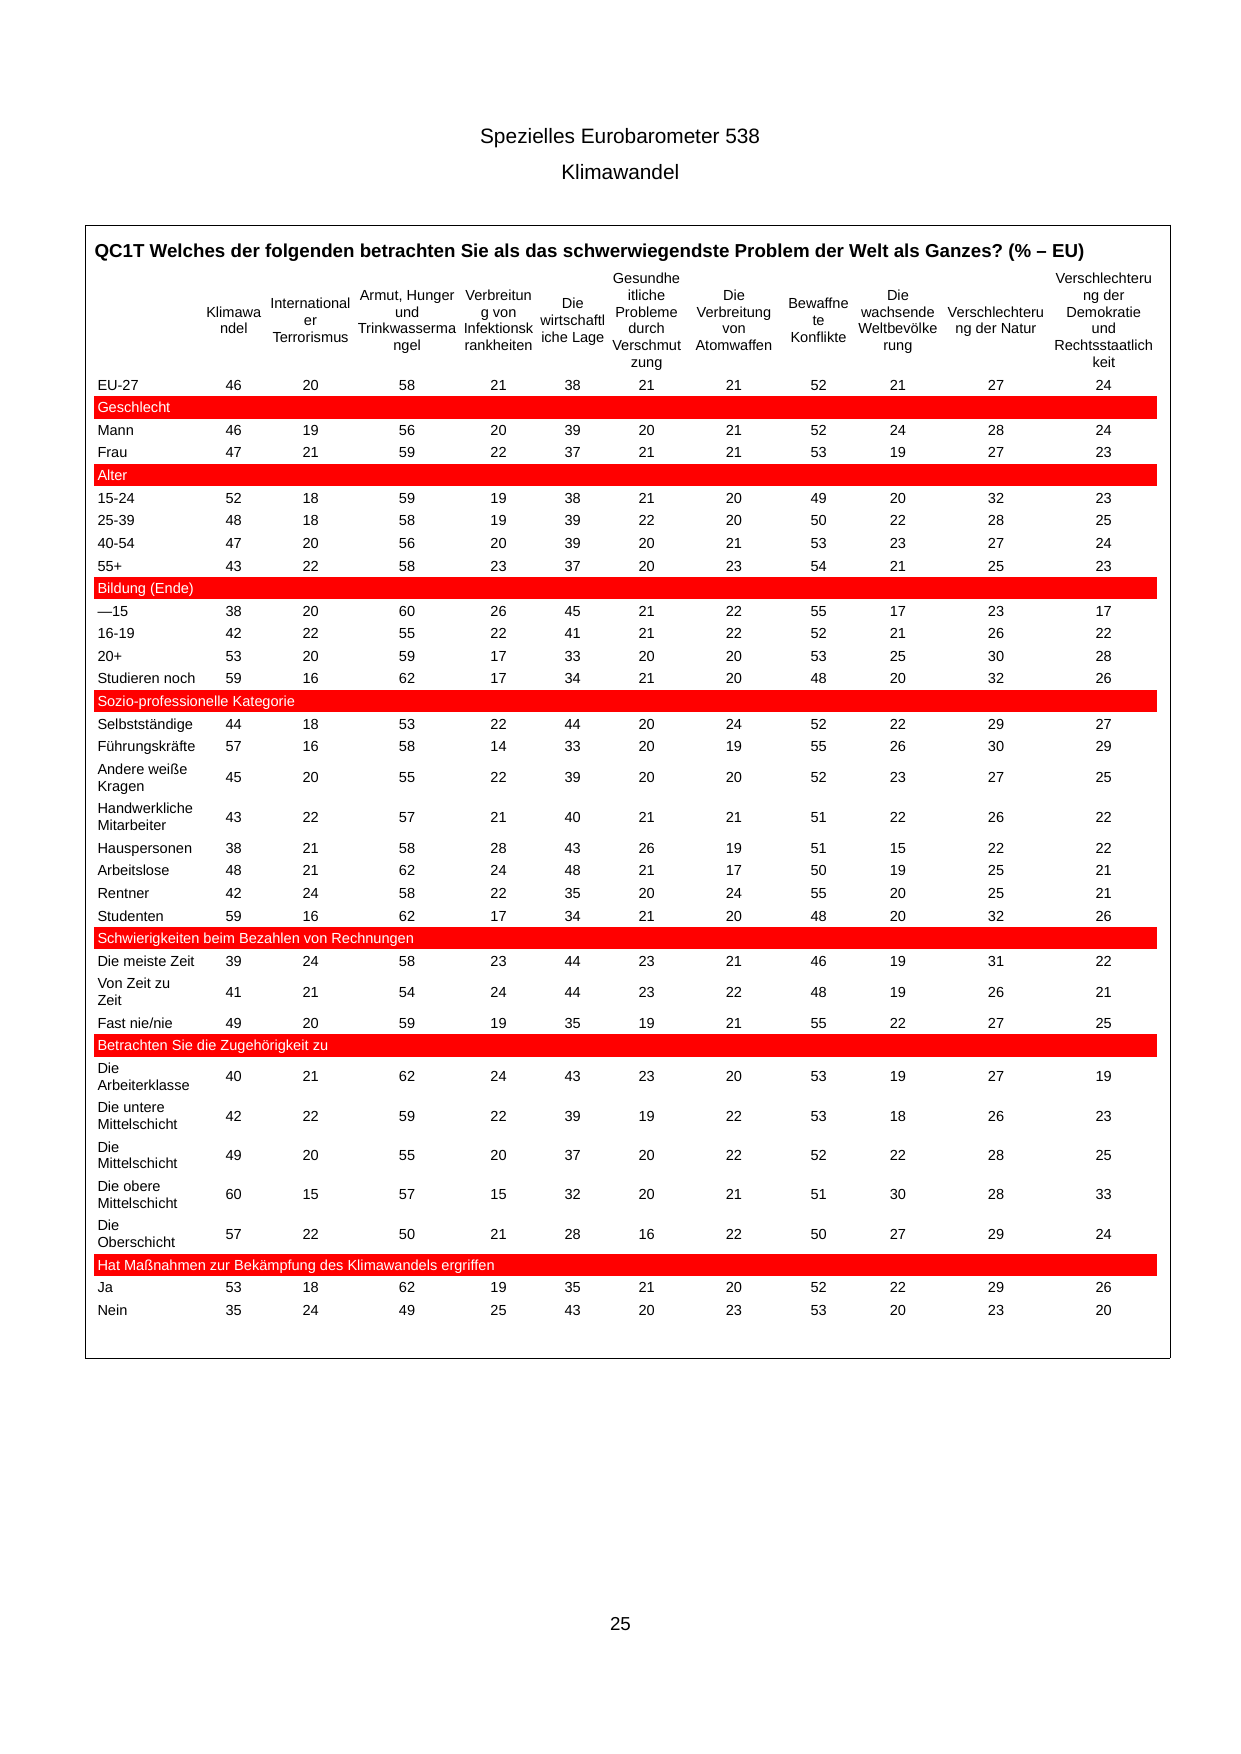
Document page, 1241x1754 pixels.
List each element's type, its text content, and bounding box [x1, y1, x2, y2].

table_cell 56 [354, 532, 460, 554]
table_cell 51 [783, 797, 853, 836]
table_cell 35 [537, 1276, 608, 1299]
table_cell 23 [609, 950, 684, 972]
table_cell 19 [609, 1011, 684, 1034]
table_cell 25 [1050, 758, 1157, 797]
table_cell 28 [942, 419, 1049, 441]
table_cell 45 [200, 758, 267, 797]
table_cell 22 [684, 972, 783, 1011]
table_cell 21 [609, 1276, 684, 1299]
table_cell 23 [684, 1299, 783, 1321]
table_cell 24 [1050, 1214, 1157, 1253]
table_cell 54 [354, 972, 460, 1011]
table_cell 16-19 [94, 622, 200, 645]
table_cell 20+ [94, 645, 200, 667]
table_cell 53 [200, 645, 267, 667]
table_cell 14 [460, 735, 537, 758]
table_cell 53 [200, 1276, 267, 1299]
table_cell 22 [854, 1276, 942, 1299]
table_cell 29 [942, 1276, 1049, 1299]
table_cell 45 [537, 600, 608, 622]
table_cell 26 [1050, 904, 1157, 927]
table_cell 21 [609, 859, 684, 882]
table_cell 20 [460, 419, 537, 441]
table_cell 52 [783, 622, 853, 645]
table_cell 27 [854, 1214, 942, 1253]
table_cell Die obere Mittelschicht [94, 1175, 200, 1214]
table_cell 25-39 [94, 509, 200, 532]
table_cell 55 [783, 600, 853, 622]
table_cell Betrachten Sie die Zugehörigkeit zu [94, 1034, 1157, 1057]
table_cell 52 [783, 374, 853, 396]
table_cell 26 [942, 972, 1049, 1011]
table_cell 30 [854, 1175, 942, 1214]
table_cell Hauspersonen [94, 836, 200, 859]
table_cell Schwierigkeiten beim Bezahlen von Rechnungen [94, 927, 1157, 949]
table_cell 23 [854, 758, 942, 797]
table_cell 58 [354, 950, 460, 972]
table_cell 20 [267, 1011, 354, 1034]
table_cell 39 [537, 419, 608, 441]
table_cell 22 [460, 758, 537, 797]
table_cell 48 [200, 509, 267, 532]
table_cell 22 [1050, 836, 1157, 859]
table_cell 23 [460, 554, 537, 577]
table_cell 23 [942, 600, 1049, 622]
table_cell 21 [609, 600, 684, 622]
table_cell 26 [1050, 1276, 1157, 1299]
table_header Verbreitung von Infektionskrankheiten [460, 267, 537, 373]
table_cell 21 [684, 797, 783, 836]
table_cell 51 [783, 836, 853, 859]
table_cell Die Arbeiterklasse [94, 1057, 200, 1096]
table_cell 37 [537, 441, 608, 464]
table_cell 21 [267, 972, 354, 1011]
table_cell 27 [942, 1057, 1049, 1096]
table_cell 27 [942, 758, 1049, 797]
table_cell 21 [609, 904, 684, 927]
table_cell 58 [354, 735, 460, 758]
table_cell 39 [537, 758, 608, 797]
table_cell 22 [854, 509, 942, 532]
table_cell 35 [537, 882, 608, 904]
table_cell 43 [537, 1299, 608, 1321]
table_cell 33 [1050, 1175, 1157, 1214]
table_cell 58 [354, 374, 460, 396]
table_cell 24 [267, 1299, 354, 1321]
table_cell 21 [460, 1214, 537, 1253]
table_cell 20 [854, 667, 942, 690]
table_cell —15 [94, 600, 200, 622]
table_cell 19 [854, 859, 942, 882]
table_header Armut, Hunger und Trinkwassermangel [354, 267, 460, 373]
table_cell 20 [267, 600, 354, 622]
table_cell 56 [354, 419, 460, 441]
table_cell 23 [1050, 441, 1157, 464]
table_cell 60 [200, 1175, 267, 1214]
table_cell 21 [267, 836, 354, 859]
table_header Verschlechterung der Demokratie und Rechtsstaatlichkeit [1050, 267, 1157, 373]
table_cell 58 [354, 836, 460, 859]
table_cell 46 [200, 419, 267, 441]
table_cell 21 [609, 622, 684, 645]
table_cell 17 [1050, 600, 1157, 622]
table_cell 24 [1050, 374, 1157, 396]
table_cell 59 [354, 645, 460, 667]
table_cell 23 [460, 950, 537, 972]
table_cell 52 [200, 486, 267, 509]
table_cell 22 [684, 1096, 783, 1135]
table_cell 39 [537, 1096, 608, 1135]
table_cell 24 [460, 972, 537, 1011]
table_cell 17 [684, 859, 783, 882]
table_cell 42 [200, 1096, 267, 1135]
table_cell 52 [783, 758, 853, 797]
table_cell 20 [684, 1057, 783, 1096]
table_cell 20 [684, 1276, 783, 1299]
table_cell 22 [267, 1214, 354, 1253]
table_cell 21 [609, 797, 684, 836]
table_cell 23 [684, 554, 783, 577]
table_cell 25 [942, 554, 1049, 577]
table_cell Frau [94, 441, 200, 464]
table_cell 26 [609, 836, 684, 859]
table_cell 20 [609, 758, 684, 797]
table_cell 22 [684, 1135, 783, 1175]
table_cell 58 [354, 554, 460, 577]
table_cell 19 [854, 950, 942, 972]
table_cell 20 [267, 1135, 354, 1175]
table_cell 18 [267, 509, 354, 532]
table_cell 21 [684, 374, 783, 396]
table_cell 49 [783, 486, 853, 509]
table_cell 44 [537, 972, 608, 1011]
table_cell 23 [942, 1299, 1049, 1321]
table_cell 51 [783, 1175, 853, 1214]
table_cell 21 [684, 419, 783, 441]
table_cell 27 [1050, 713, 1157, 735]
table_header Internationaler Terrorismus [267, 267, 354, 373]
table_cell 28 [942, 1175, 1049, 1214]
table_cell Hat Maßnahmen zur Bekämpfung des Klimawandels ergriffen [94, 1254, 1157, 1276]
table_cell 16 [267, 904, 354, 927]
table_cell 21 [854, 622, 942, 645]
table_header Die wachsende Weltbevölkerung [854, 267, 942, 373]
table_cell Nein [94, 1299, 200, 1321]
table_cell 42 [200, 622, 267, 645]
table_cell 20 [609, 713, 684, 735]
table_cell 23 [1050, 486, 1157, 509]
table_cell 49 [200, 1135, 267, 1175]
table_header Klimawandel [200, 267, 267, 373]
table_cell 21 [609, 441, 684, 464]
table_cell 28 [942, 509, 1049, 532]
table_cell 23 [1050, 1096, 1157, 1135]
table_cell 22 [460, 441, 537, 464]
table_cell 53 [354, 713, 460, 735]
table_cell 50 [783, 1214, 853, 1253]
table_cell 19 [460, 1011, 537, 1034]
table_cell 21 [684, 532, 783, 554]
table_cell 27 [942, 441, 1049, 464]
table_cell 20 [460, 1135, 537, 1175]
table_cell 57 [354, 1175, 460, 1214]
table_cell 18 [267, 486, 354, 509]
table_cell 22 [460, 622, 537, 645]
table_cell 33 [537, 735, 608, 758]
table_cell Geschlecht [94, 396, 1157, 419]
table_cell 59 [200, 904, 267, 927]
table_header Verschlechterung der Natur [942, 267, 1049, 373]
table_cell 24 [684, 713, 783, 735]
table_cell 20 [684, 904, 783, 927]
table_cell 55 [783, 882, 853, 904]
table_cell 38 [200, 836, 267, 859]
table_cell 24 [684, 882, 783, 904]
table_cell 42 [200, 882, 267, 904]
table_cell 30 [942, 735, 1049, 758]
table_cell 30 [942, 645, 1049, 667]
table_cell 22 [267, 797, 354, 836]
table_cell 20 [684, 645, 783, 667]
table_cell 20 [609, 1175, 684, 1214]
table_cell 20 [609, 554, 684, 577]
table_cell 53 [783, 441, 853, 464]
table_cell 22 [609, 509, 684, 532]
table_cell 20 [854, 486, 942, 509]
table_cell 16 [609, 1214, 684, 1253]
table_cell 16 [267, 667, 354, 690]
table_cell 21 [460, 797, 537, 836]
table_cell 38 [537, 374, 608, 396]
table_cell 19 [460, 486, 537, 509]
table_cell 58 [354, 882, 460, 904]
table_cell 24 [854, 419, 942, 441]
table_cell Ja [94, 1276, 200, 1299]
table_header Gesundheitliche Probleme durch Verschmutzung [609, 267, 684, 373]
table_cell 41 [537, 622, 608, 645]
table_cell 37 [537, 1135, 608, 1175]
table_cell Andere weiße Kragen [94, 758, 200, 797]
table_cell 27 [942, 532, 1049, 554]
table_cell 43 [200, 797, 267, 836]
table_cell 24 [1050, 419, 1157, 441]
table_cell 32 [942, 486, 1049, 509]
table_cell 21 [1050, 972, 1157, 1011]
table_cell 22 [854, 1135, 942, 1175]
table_cell 43 [537, 1057, 608, 1096]
table_cell Die untere Mittelschicht [94, 1096, 200, 1135]
table_cell 19 [609, 1096, 684, 1135]
table_cell 59 [354, 441, 460, 464]
table_cell 48 [783, 667, 853, 690]
table_cell 50 [783, 509, 853, 532]
table_cell 35 [537, 1011, 608, 1034]
table_cell 39 [537, 509, 608, 532]
table_cell 19 [684, 836, 783, 859]
table_cell 26 [1050, 667, 1157, 690]
table_cell 21 [460, 374, 537, 396]
table_cell 20 [684, 509, 783, 532]
table_cell 48 [200, 859, 267, 882]
table_header [94, 267, 200, 373]
table_cell Die Oberschicht [94, 1214, 200, 1253]
table_cell 39 [537, 532, 608, 554]
table_cell 49 [354, 1299, 460, 1321]
table_cell 20 [267, 532, 354, 554]
table_cell 55 [354, 622, 460, 645]
table_cell 24 [267, 882, 354, 904]
table_cell Studieren noch [94, 667, 200, 690]
table_cell 20 [460, 532, 537, 554]
table_cell 59 [354, 486, 460, 509]
table_cell 22 [460, 1096, 537, 1135]
table_cell 21 [1050, 882, 1157, 904]
table_cell 22 [1050, 950, 1157, 972]
table_cell 20 [684, 486, 783, 509]
table_cell 59 [354, 1096, 460, 1135]
table_cell 55+ [94, 554, 200, 577]
table_cell 25 [942, 882, 1049, 904]
table_cell 55 [354, 1135, 460, 1175]
table_cell 20 [267, 374, 354, 396]
table_cell Sozio-professionelle Kategorie [94, 690, 1157, 712]
table_cell 22 [267, 1096, 354, 1135]
table_cell 25 [942, 859, 1049, 882]
table_cell 15 [854, 836, 942, 859]
table_cell 20 [609, 532, 684, 554]
table_cell Alter [94, 464, 1157, 486]
table_cell 22 [267, 622, 354, 645]
table_cell 26 [942, 797, 1049, 836]
table_cell 48 [537, 859, 608, 882]
table_cell 17 [460, 645, 537, 667]
table_cell 47 [200, 441, 267, 464]
table_cell 25 [1050, 509, 1157, 532]
table_cell 25 [460, 1299, 537, 1321]
table_cell 24 [460, 1057, 537, 1096]
table_cell 22 [684, 1214, 783, 1253]
table_cell 52 [783, 713, 853, 735]
table_cell 19 [460, 1276, 537, 1299]
table_cell 21 [267, 441, 354, 464]
table_cell 20 [609, 735, 684, 758]
table_cell 16 [267, 735, 354, 758]
table_cell Selbstständige [94, 713, 200, 735]
table_cell 29 [942, 1214, 1049, 1253]
text QC1T Welches der folgenden betrachten Sie als das schwerwiegendste Problem der Welt als Ganzes? (% – EU) [94, 239, 1161, 261]
table_cell 62 [354, 1276, 460, 1299]
table_cell 15 [267, 1175, 354, 1214]
table_cell 26 [942, 622, 1049, 645]
table_cell 19 [1050, 1057, 1157, 1096]
table_cell 57 [200, 1214, 267, 1253]
table_cell 19 [460, 509, 537, 532]
table_cell 20 [854, 882, 942, 904]
table_cell 58 [354, 509, 460, 532]
table_cell 26 [854, 735, 942, 758]
table_cell 29 [942, 713, 1049, 735]
table_header Bewaffnete Konflikte [783, 267, 853, 373]
table_cell 37 [537, 554, 608, 577]
table_cell 18 [267, 1276, 354, 1299]
table_cell Rentner [94, 882, 200, 904]
table_cell 18 [854, 1096, 942, 1135]
table_cell 54 [783, 554, 853, 577]
table_cell 20 [609, 419, 684, 441]
table_cell 20 [854, 1299, 942, 1321]
table_cell 52 [783, 1276, 853, 1299]
table_cell 19 [267, 419, 354, 441]
table_cell Führungskräfte [94, 735, 200, 758]
table_cell 55 [354, 758, 460, 797]
table_cell 26 [942, 1096, 1049, 1135]
table_cell 17 [854, 600, 942, 622]
table_cell 19 [854, 972, 942, 1011]
table_cell 38 [537, 486, 608, 509]
table_cell Handwerkliche Mitarbeiter [94, 797, 200, 836]
table_cell 29 [1050, 735, 1157, 758]
table_cell 53 [783, 645, 853, 667]
table_header Die Verbreitung von Atomwaffen [684, 267, 783, 373]
table_cell 21 [684, 1011, 783, 1034]
table_cell 27 [942, 1011, 1049, 1034]
table_cell 19 [854, 441, 942, 464]
table_cell 40-54 [94, 532, 200, 554]
table_cell 22 [460, 713, 537, 735]
table_cell 21 [684, 1175, 783, 1214]
table_cell 49 [200, 1011, 267, 1034]
table_cell 44 [200, 713, 267, 735]
table_cell 20 [267, 645, 354, 667]
table_cell 22 [942, 836, 1049, 859]
table_cell 44 [537, 950, 608, 972]
table_cell 21 [684, 950, 783, 972]
table_cell 59 [354, 1011, 460, 1034]
table_cell 26 [460, 600, 537, 622]
table_cell 28 [942, 1135, 1049, 1175]
table_header Die wirtschaftliche Lage [537, 267, 608, 373]
table_cell 40 [537, 797, 608, 836]
table_cell 32 [942, 904, 1049, 927]
table_cell 20 [609, 645, 684, 667]
table_cell 44 [537, 713, 608, 735]
table_cell 21 [684, 441, 783, 464]
table_cell Die meiste Zeit [94, 950, 200, 972]
table_cell 21 [267, 1057, 354, 1096]
table_cell 27 [942, 374, 1049, 396]
table_cell 31 [942, 950, 1049, 972]
table_cell 53 [783, 532, 853, 554]
table_cell 19 [854, 1057, 942, 1096]
table_cell 15-24 [94, 486, 200, 509]
table_cell 38 [200, 600, 267, 622]
table_cell 53 [783, 1096, 853, 1135]
table_cell 24 [267, 950, 354, 972]
table_cell 57 [200, 735, 267, 758]
table_cell 15 [460, 1175, 537, 1214]
table_cell 34 [537, 904, 608, 927]
table_cell 34 [537, 667, 608, 690]
table_cell 60 [354, 600, 460, 622]
table_cell 25 [1050, 1135, 1157, 1175]
table_cell 19 [684, 735, 783, 758]
table_cell 48 [783, 904, 853, 927]
table_cell 20 [684, 758, 783, 797]
table_cell 41 [200, 972, 267, 1011]
table_cell Mann [94, 419, 200, 441]
table_cell 17 [460, 667, 537, 690]
table_cell 55 [783, 1011, 853, 1034]
table_cell 46 [783, 950, 853, 972]
table_cell 62 [354, 859, 460, 882]
table_cell 23 [609, 972, 684, 1011]
table_cell 20 [609, 1135, 684, 1175]
table_cell 25 [854, 645, 942, 667]
table_cell 53 [783, 1057, 853, 1096]
table_cell Von Zeit zu Zeit [94, 972, 200, 1011]
table_cell 22 [854, 797, 942, 836]
table_cell Die Mittelschicht [94, 1135, 200, 1175]
table_cell 20 [267, 758, 354, 797]
table_cell 18 [267, 713, 354, 735]
table_cell 32 [942, 667, 1049, 690]
table_cell 52 [783, 1135, 853, 1175]
table_cell 48 [783, 972, 853, 1011]
table_cell 39 [200, 950, 267, 972]
table_cell 52 [783, 419, 853, 441]
table_cell 43 [200, 554, 267, 577]
table_cell 35 [200, 1299, 267, 1321]
table_cell Fast nie/nie [94, 1011, 200, 1034]
table_cell 55 [783, 735, 853, 758]
table_cell 46 [200, 374, 267, 396]
table_cell 33 [537, 645, 608, 667]
table_cell 20 [684, 667, 783, 690]
table_cell 24 [460, 859, 537, 882]
table_cell 50 [783, 859, 853, 882]
table_cell 50 [354, 1214, 460, 1253]
table_cell 59 [200, 667, 267, 690]
table_cell 57 [354, 797, 460, 836]
table_cell 21 [609, 667, 684, 690]
table_cell 23 [854, 532, 942, 554]
table_cell 62 [354, 1057, 460, 1096]
table_cell 20 [609, 1299, 684, 1321]
table_cell EU-27 [94, 374, 200, 396]
table_cell 28 [460, 836, 537, 859]
table_cell 21 [609, 486, 684, 509]
table_cell 23 [1050, 554, 1157, 577]
table_cell 22 [854, 1011, 942, 1034]
table_cell 53 [783, 1299, 853, 1321]
table_cell 28 [1050, 645, 1157, 667]
table_cell Arbeitslose [94, 859, 200, 882]
table_cell 23 [609, 1057, 684, 1096]
table_cell 22 [684, 622, 783, 645]
table_cell 21 [609, 374, 684, 396]
table_cell 22 [1050, 622, 1157, 645]
table_cell 24 [1050, 532, 1157, 554]
table_cell 62 [354, 667, 460, 690]
table_cell 28 [537, 1214, 608, 1253]
table_cell 21 [854, 554, 942, 577]
table_cell 20 [1050, 1299, 1157, 1321]
table_cell 20 [854, 904, 942, 927]
table_cell 32 [537, 1175, 608, 1214]
table_cell 20 [609, 882, 684, 904]
table_cell 47 [200, 532, 267, 554]
table_cell 62 [354, 904, 460, 927]
table_cell 21 [854, 374, 942, 396]
table_cell 21 [1050, 859, 1157, 882]
table_cell 40 [200, 1057, 267, 1096]
table_cell 17 [460, 904, 537, 927]
table_cell Studenten [94, 904, 200, 927]
table_cell 22 [267, 554, 354, 577]
table_cell 22 [854, 713, 942, 735]
table_cell 25 [1050, 1011, 1157, 1034]
table_cell 21 [267, 859, 354, 882]
table_cell Bildung (Ende) [94, 577, 1157, 599]
table_cell 22 [460, 882, 537, 904]
table_cell 22 [684, 600, 783, 622]
table_cell 22 [1050, 797, 1157, 836]
table_cell 43 [537, 836, 608, 859]
